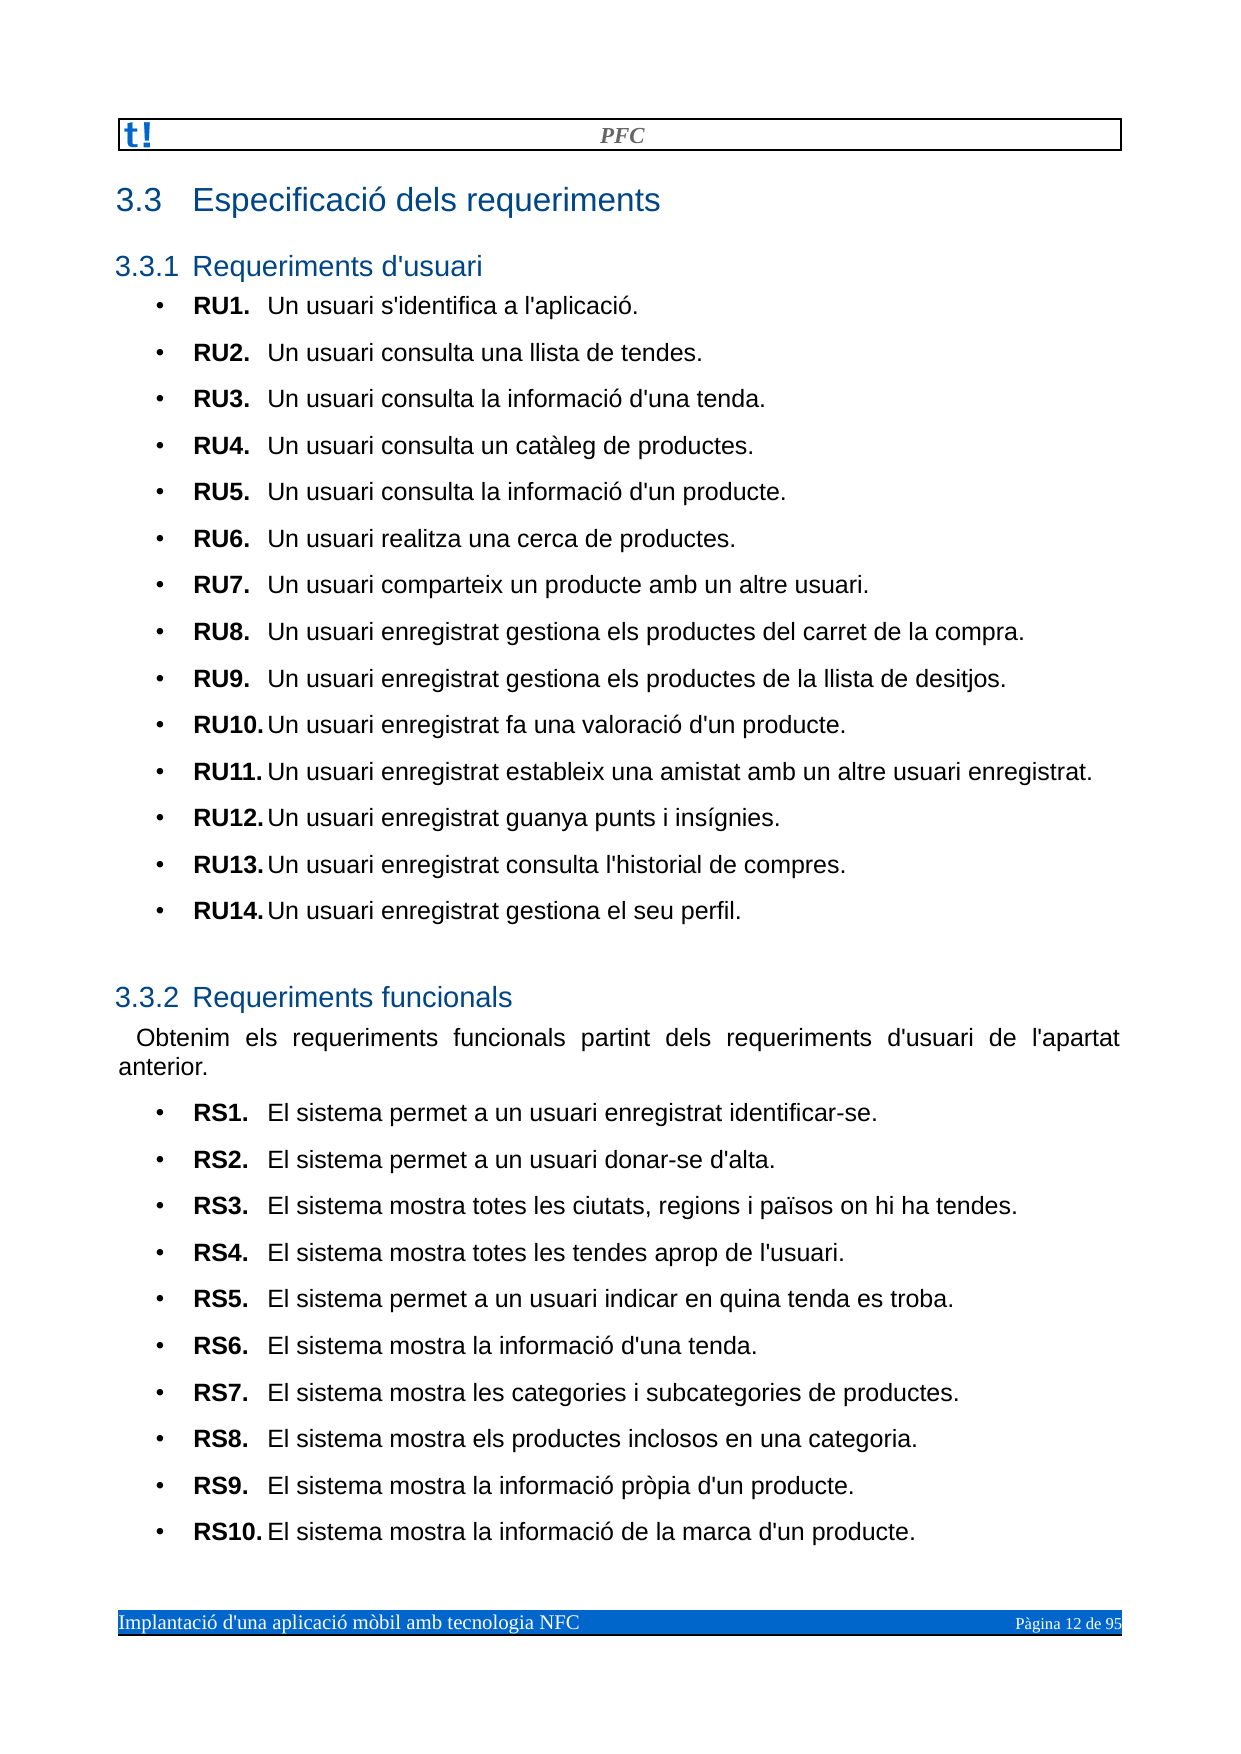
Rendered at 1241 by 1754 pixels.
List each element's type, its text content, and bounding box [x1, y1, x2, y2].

list RU13. Un usuari enregistrat consulta l'historial de compres. [156, 850, 1122, 879]
list RU6. Un usuari realitza una cerca de productes. [156, 524, 1122, 553]
subtitle Especificació dels requeriments [106, 181, 1122, 219]
text Obtenim els requeriments funcionals partint dels requeriments d'usuari de l'apartat anterior. [118, 1023, 1122, 1080]
list RU11. Un usuari enregistrat estableix una amistat amb un altre usuari enregistrat. [156, 757, 1122, 786]
list RU2. Un usuari consulta una llista de tendes. [156, 338, 1122, 366]
list RU7. Un usuari comparteix un producte amb un altre usuari. [156, 570, 1122, 599]
subtitle Requeriments funcionals [106, 981, 1122, 1014]
subtitle Requeriments d'usuari [106, 249, 1122, 282]
list RS4. El sistema mostra totes les tendes aprop de l'usuari. [156, 1238, 1122, 1267]
list RS5. El sistema permet a un usuari indicar en quina tenda es troba. [156, 1284, 1122, 1313]
list RU9. Un usuari enregistrat gestiona els productes de la llista de desitjos. [156, 663, 1122, 692]
list RU4. Un usuari consulta un catàleg de productes. [156, 431, 1122, 459]
list RS7. El sistema mostra les categories i subcategories de productes. [156, 1377, 1122, 1406]
list RS10. El sistema mostra la informació de la marca d'un producte. [156, 1517, 1122, 1546]
list RS8. El sistema mostra els productes inclosos en una categoria. [156, 1424, 1122, 1453]
list RU12. Un usuari enregistrat guanya punts i insígnies. [156, 803, 1122, 832]
list RU3. Un usuari consulta la informació d'una tenda. [156, 384, 1122, 413]
list RS3. El sistema mostra totes les ciutats, regions i països on hi ha tendes. [156, 1191, 1122, 1220]
list RS1. El sistema permet a un usuari enregistrat identificar-se. [156, 1098, 1122, 1127]
list RU5. Un usuari consulta la informació d'un producte. [156, 477, 1122, 506]
list RU10. Un usuari enregistrat fa una valoració d'un producte. [156, 710, 1122, 739]
list RS2. El sistema permet a un usuari donar-se d'alta. [156, 1145, 1122, 1173]
list RU1. Un usuari s'identifica a l'aplicació. [156, 291, 1122, 320]
picture [123, 121, 151, 148]
list RS9. El sistema mostra la informació pròpia d'un producte. [156, 1471, 1122, 1499]
list RU8. Un usuari enregistrat gestiona els productes del carret de la compra. [156, 617, 1122, 646]
list RS6. El sistema mostra la informació d'una tenda. [156, 1331, 1122, 1360]
list RU14. Un usuari enregistrat gestiona el seu perfil. [156, 896, 1122, 925]
